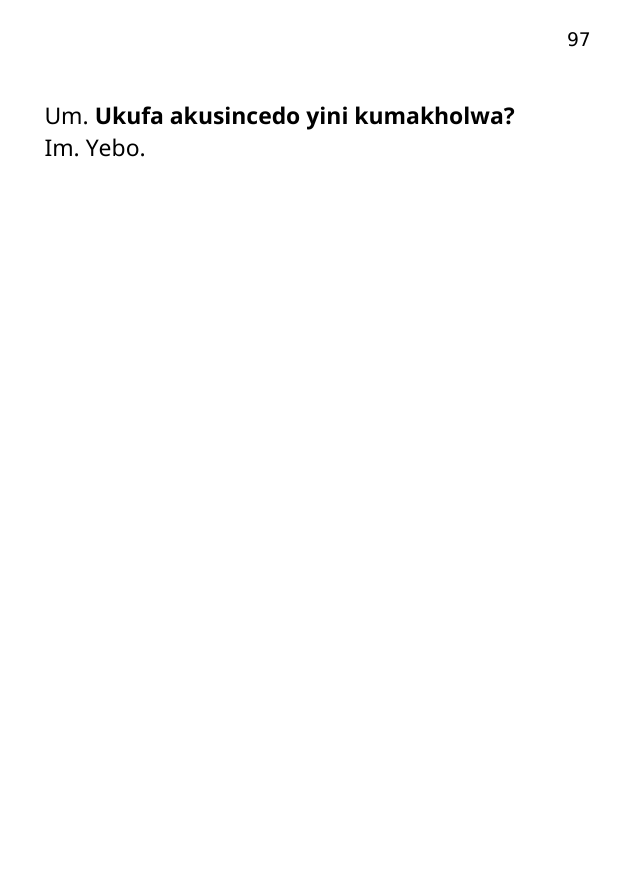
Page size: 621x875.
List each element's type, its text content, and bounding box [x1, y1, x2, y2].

text Um. Ukufa akusincedo yini kumakholwa? [44, 100, 591, 132]
text Im. Yebo. [44, 132, 591, 163]
